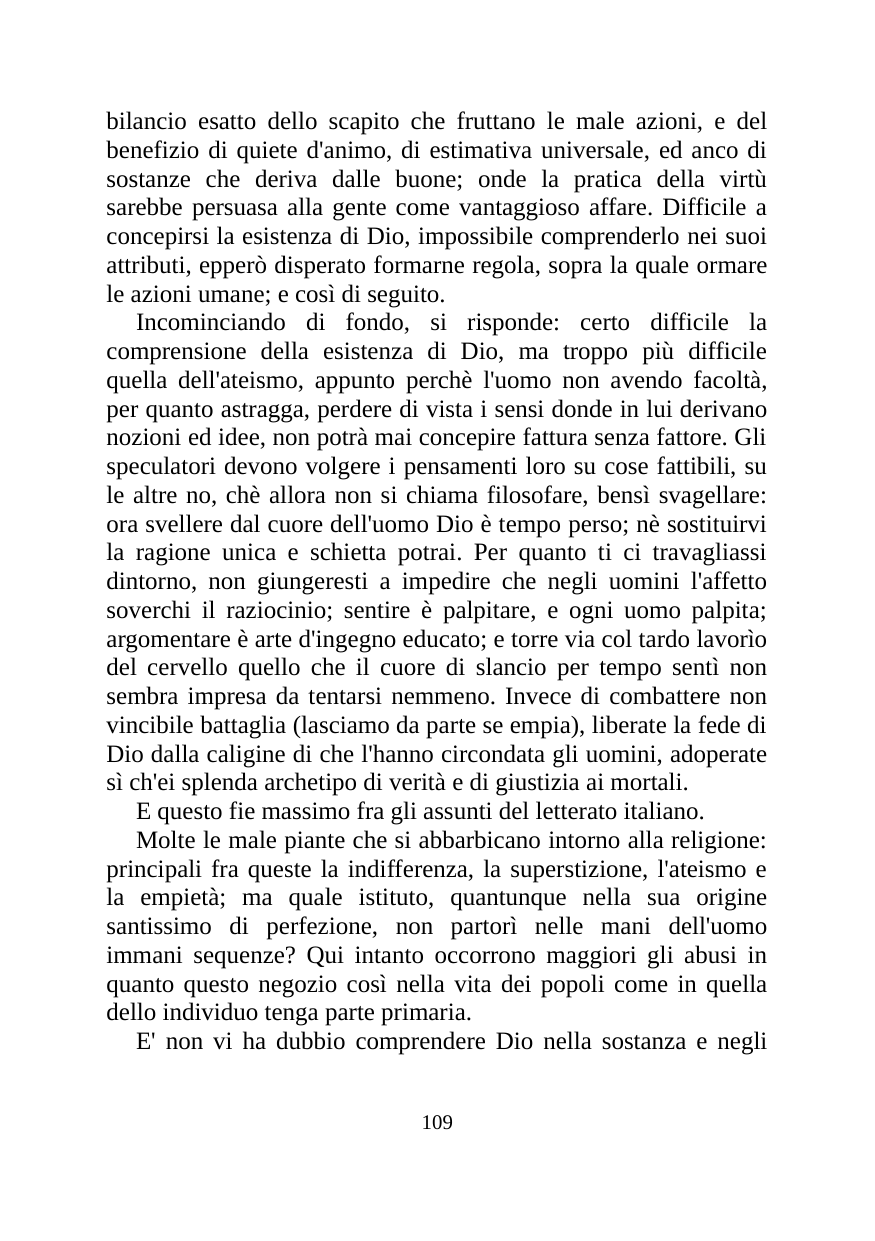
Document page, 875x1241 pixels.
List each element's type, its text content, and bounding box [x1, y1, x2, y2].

text E' non vi ha dubbio comprendere Dio nella sostanza e negli [106, 1026, 768, 1055]
text Molte le male piante che si abbarbicano intorno alla religione: principali fra queste la indifferenza, la superstizione, l'ateismo e la empietà; ma quale istituto, quantunque nella sua origine santissimo di perfezione, non partorì nelle mani dell'uomo immani sequenze? Qui intanto occorrono maggiori gli abusi in quanto questo negozio così nella vita dei popoli come in quella dello individuo tenga parte primaria. [106, 825, 768, 1026]
text bilancio esatto dello scapito che fruttano le male azioni, e del benefizio di quiete d'animo, di estimativa universale, ed anco di sostanze che deriva dalle buone; onde la pratica della virtù sarebbe persuasa alla gente come vantaggioso affare. Difficile a concepirsi la esistenza di Dio, impossibile comprenderlo nei suoi attributi, epperò disperato formarne regola, sopra la quale ormare le azioni umane; e così di seguito. [106, 106, 768, 307]
text E questo fie massimo fra gli assunti del letterato italiano. [106, 796, 768, 825]
text Incominciando di fondo, si risponde: certo difficile la comprensione della esistenza di Dio, ma troppo più difficile quella dell'ateismo, appunto perchè l'uomo non avendo facoltà, per quanto astragga, perdere di vista i sensi donde in lui derivano nozioni ed idee, non potrà mai concepire fattura senza fattore. Gli speculatori devono volgere i pensamenti loro su cose fattibili, su le altre no, chè allora non si chiama filosofare, bensì svagellare: ora svellere dal cuore dell'uomo Dio è tempo perso; nè sostituirvi la ragione unica e schietta potrai. Per quanto ti ci travagliassi dintorno, non giungeresti a impedire che negli uomini l'affetto soverchi il raziocinio; sentire è palpitare, e ogni uomo palpita; argomentare è arte d'ingegno educato; e torre via col tardo lavorìo del cervello quello che il cuore di slancio per tempo sentì non sembra impresa da tentarsi nemmeno. Invece di combattere non vincibile battaglia (lasciamo da parte se empia), liberate la fede di Dio dalla caligine di che l'hanno circondata gli uomini, adoperate sì ch'ei splenda archetipo di verità e di giustizia ai mortali. [106, 307, 768, 796]
